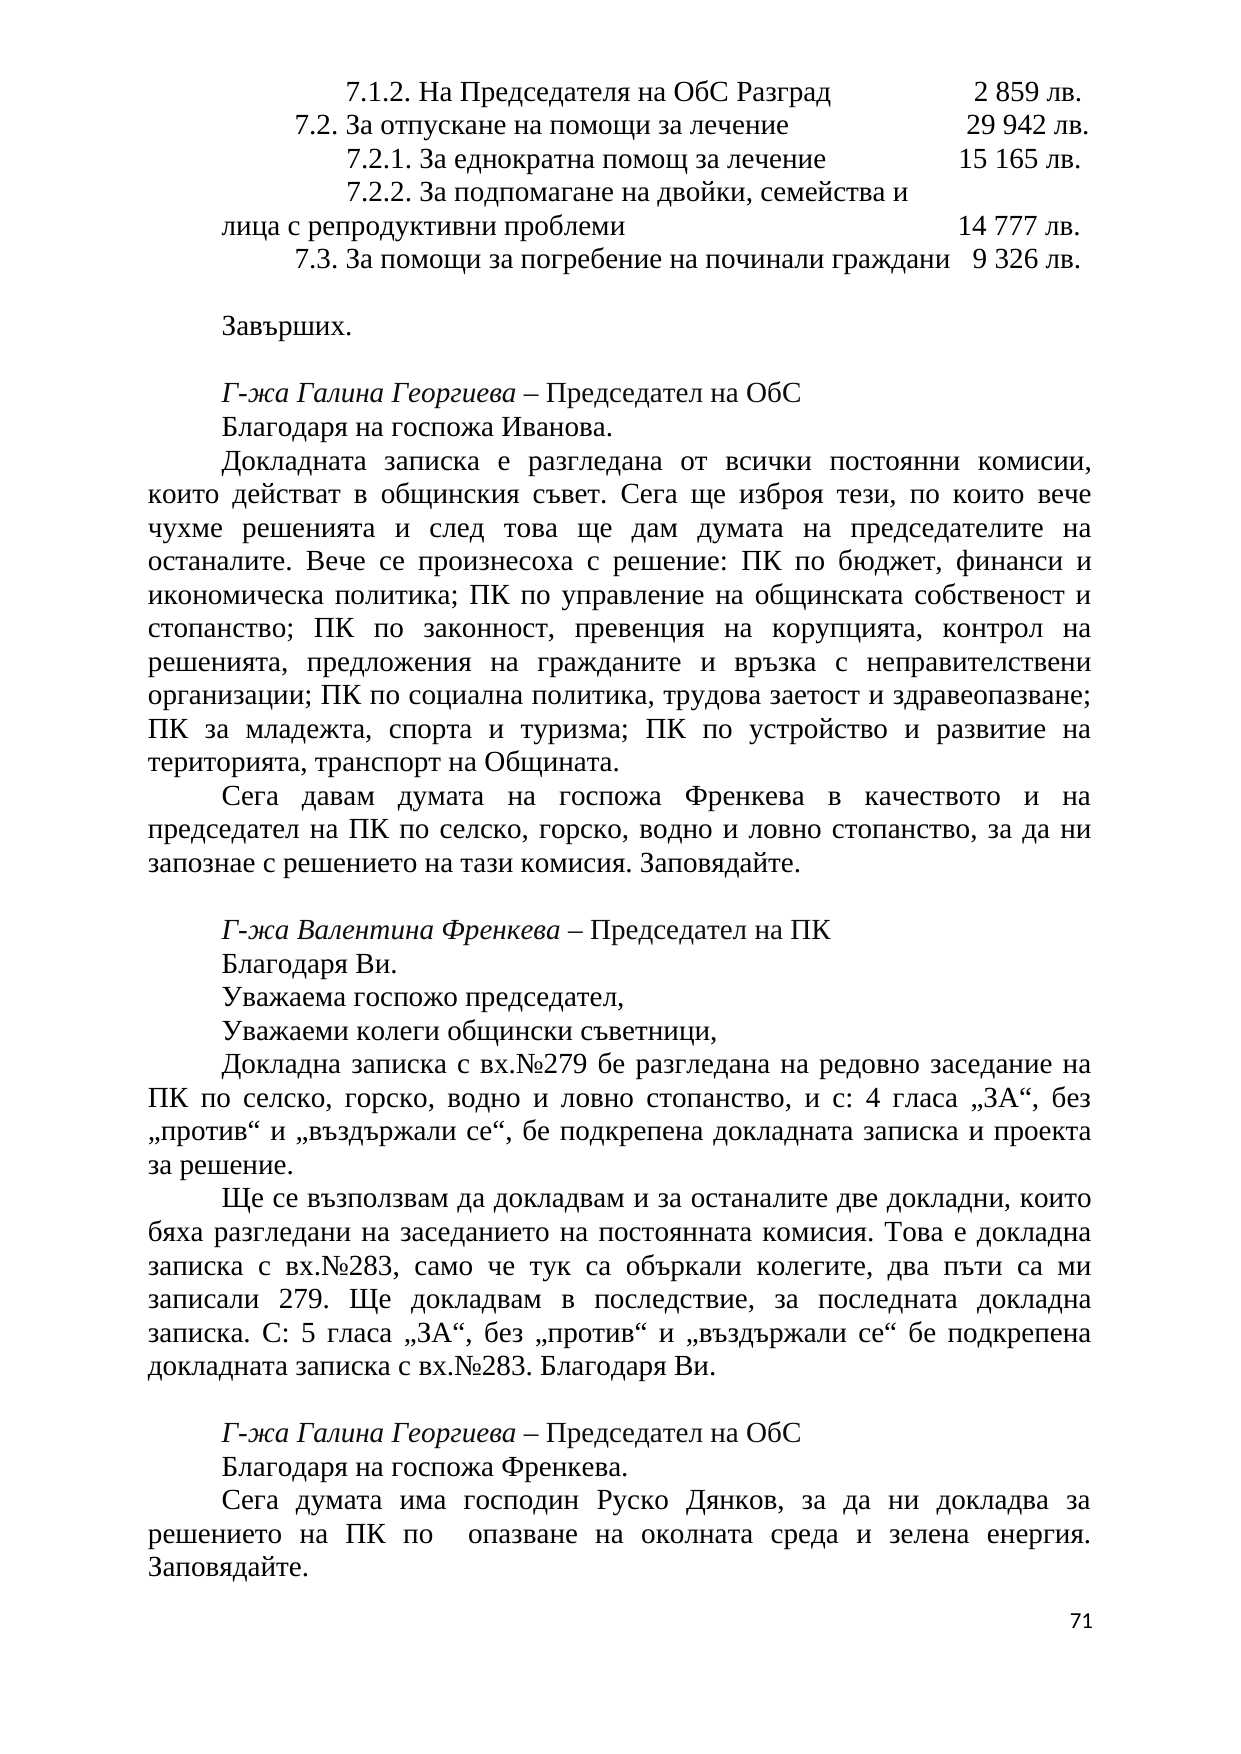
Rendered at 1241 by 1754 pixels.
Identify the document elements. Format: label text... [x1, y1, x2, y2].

text Благодаря Ви. [148, 946, 1093, 979]
text Г-жа Галина Георгиева – Председател на ОбС [148, 1415, 1093, 1449]
text Г-жа Валентина Френкева – Председател на ПК [148, 912, 1093, 946]
text Завърших. [148, 308, 1093, 342]
text Докладна записка с вх.№279 бе разгледана на редовно заседание на ПК по селско, горско, водно и ловно стопанство, и с: 4 гласа „ЗА“, без „против“ и „въздържали се“, бе подкрепена докладната записка и проекта за решение. [148, 1046, 1093, 1181]
text Сега думата има господин Руско Дянков, за да ни докладва за решението на ПК по опазване на околната среда и зелена енергия. Заповядайте. [148, 1482, 1093, 1583]
text Докладната записка е разгледана от всички постоянни комисии, които действат в общинския съвет. Сега ще изброя тези, по които вече чухме решенията и след това ще дам думата на председателите на останалите. Вече се произнесоха с решение: ПК по бюджет, финанси и икономическа политика; ПК по управление на общинската собственост и стопанство; ПК по законност, превенция на корупцията, контрол на решенията, предложения на гражданите и връзка с неправителствени организации; ПК по социална политика, трудова заетост и здравеопазване; ПК за младежта, спорта и туризма; ПК по устройство и развитие на територията, транспорт на Общината. [148, 443, 1093, 778]
text 7.1.2. На Председателя на ОбС Разград 2 859 лв. [148, 74, 1093, 107]
text Благодаря на госпожа Иванова. [148, 409, 1093, 443]
text лица с репродуктивни проблеми 14 777 лв. [148, 208, 1093, 241]
text Г-жа Галина Георгиева – Председател на ОбС [148, 376, 1093, 409]
text Благодаря на госпожа Френкева. [148, 1449, 1093, 1482]
text 7.2.2. За подпомагане на двойки, семейства и [148, 174, 1093, 208]
text Уважаеми колеги общински съветници, [148, 1013, 1093, 1046]
text Ще се възползвам да докладвам и за останалите две докладни, които бяха разгледани на заседанието на постоянната комисия. Това е докладна записка с вх.№283, само че тук са объркали колегите, два пъти са ми записали 279. Ще докладвам в последствие, за последната докладна записка. С: 5 гласа „ЗА“, без „против“ и „въздържали се“ бе подкрепена докладната записка с вх.№283. Благодаря Ви. [148, 1181, 1093, 1382]
text 7.3. За помощи за погребение на починали граждани 9 326 лв. [148, 241, 1093, 275]
text 7.2. За отпускане на помощи за лечение 29 942 лв. [148, 107, 1093, 141]
text Сега давам думата на госпожа Френкева в качеството и на председател на ПК по селско, горско, водно и ловно стопанство, за да ни запознае с решението на тази комисия. Заповядайте. [148, 778, 1093, 879]
text 7.2.1. За еднократна помощ за лечение 15 165 лв. [148, 141, 1093, 174]
text Уважаема госпожо председател, [148, 979, 1093, 1013]
